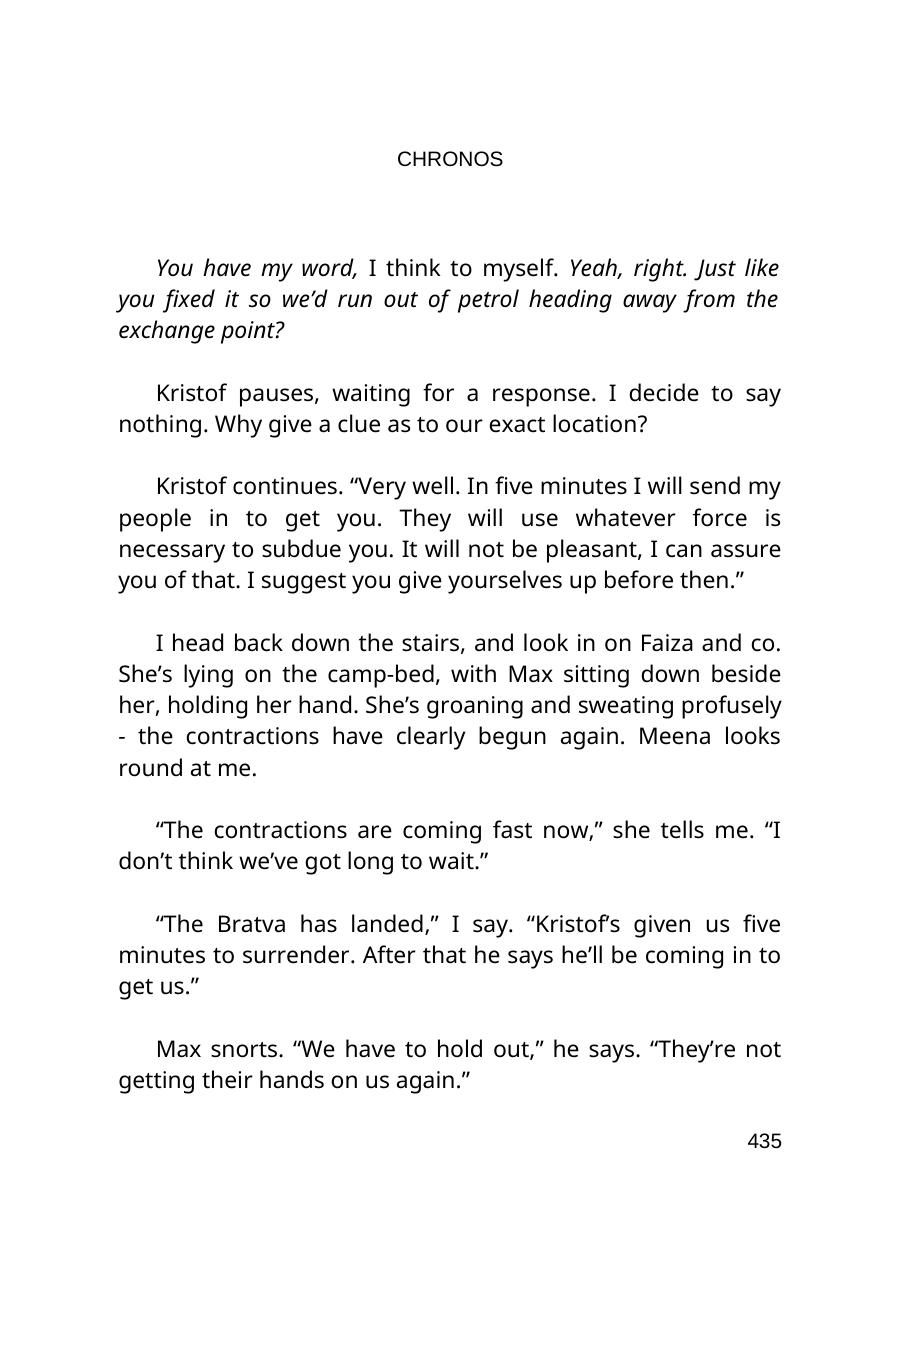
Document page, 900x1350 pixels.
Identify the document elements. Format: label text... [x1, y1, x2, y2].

text Kristof pauses, waiting for a response. I decide to say nothing. Why give a clue as to our exact location? [118, 376, 782, 439]
text You have my word, I think to myself. Yeah, right. Just like you fixed it so we’d run out of petrol heading away from the exchange point? [118, 251, 782, 345]
text “The contractions are coming fast now,” she tells me. “I don’t think we’ve got long to wait.” [118, 814, 782, 876]
text I head back down the stairs, and look in on Faiza and co. She’s lying on the camp-bed, with Max sitting down beside her, holding her hand. She’s groaning and sweating profusely - the contractions have clearly begun again. Meena looks round at me. [118, 626, 782, 783]
text Max snorts. “We have to hold out,” he says. “They’re not getting their hands on us again.” [118, 1033, 782, 1095]
text Kristof continues. “Very well. In five minutes I will send my people in to get you. They will use whatever force is necessary to subdue you. It will not be pleasant, I can assure you of that. I suggest you give yourselves up before then.” [118, 470, 782, 595]
text “The Bratva has landed,” I say. “Kristof’s given us five minutes to surrender. After that he says he’ll be coming in to get us.” [118, 908, 782, 1001]
